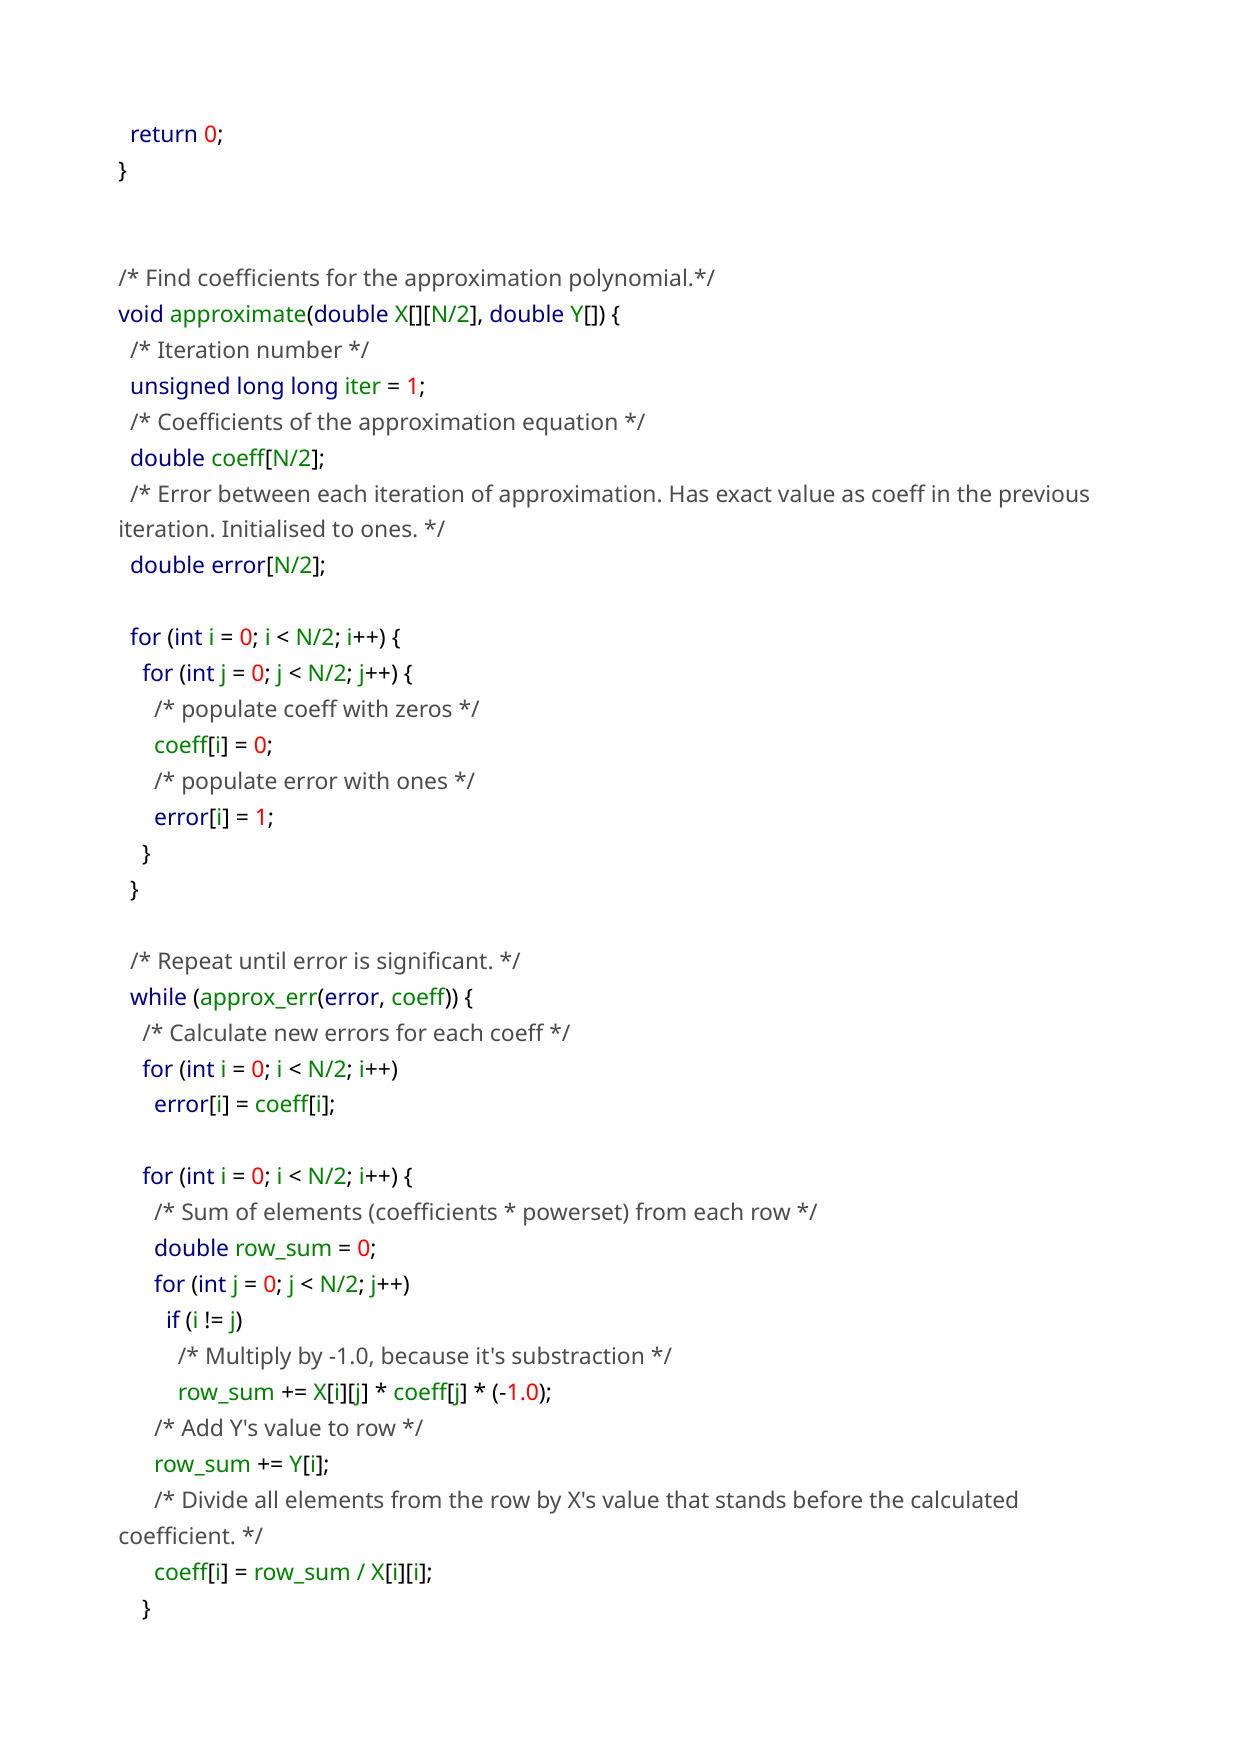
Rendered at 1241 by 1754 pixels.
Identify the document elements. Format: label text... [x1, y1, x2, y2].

text for (int i = 0; i < N/2; i++) { [118, 1160, 1122, 1192]
text double row_sum = 0; [118, 1232, 1122, 1263]
text /* Find coefficients for the approximation polynomial.*/ [118, 262, 1122, 293]
text row_sum += Y[i]; [118, 1448, 1122, 1479]
text while (approx_err(error, coeff)) { [118, 981, 1122, 1012]
text /* Repeat until error is significant. */ [118, 945, 1122, 976]
text for (int i = 0; i < N/2; i++) { [118, 621, 1122, 652]
text error[i] = 1; [118, 801, 1122, 832]
text return 0; [118, 118, 1122, 149]
text /* Coefficients of the approximation equation */ [118, 406, 1122, 437]
text /* Multiply by -1.0, because it's substraction */ [118, 1340, 1122, 1371]
text } [118, 1592, 1122, 1623]
text double coeff[N/2]; [118, 442, 1122, 473]
text if (i != j) [118, 1304, 1122, 1335]
text for (int j = 0; j < N/2; j++) { [118, 657, 1122, 688]
text for (int j = 0; j < N/2; j++) [118, 1268, 1122, 1299]
text /* Sum of elements (coefficients * powerset) from each row */ [118, 1196, 1122, 1227]
text } [118, 154, 1122, 185]
text } [118, 837, 1122, 868]
text /* populate coeff with zeros */ [118, 693, 1122, 724]
text double error[N/2]; [118, 549, 1122, 581]
text row_sum += X[i][j] * coeff[j] * (-1.0); [118, 1376, 1122, 1407]
text /* Add Y's value to row */ [118, 1412, 1122, 1443]
text /* Calculate new errors for each coeff */ [118, 1017, 1122, 1048]
text unsigned long long iter = 1; [118, 370, 1122, 401]
text error[i] = coeff[i]; [118, 1088, 1122, 1120]
text /* Iteration number */ [118, 334, 1122, 365]
text for (int i = 0; i < N/2; i++) [118, 1052, 1122, 1084]
text /* Error between each iteration of approximation. Has exact value as coeff in the previous iteration. Initialised to ones. */ [118, 477, 1122, 545]
text coeff[i] = 0; [118, 729, 1122, 760]
text /* populate error with ones */ [118, 765, 1122, 796]
text coeff[i] = row_sum / X[i][i]; [118, 1556, 1122, 1587]
text void approximate(double X[][N/2], double Y[]) { [118, 298, 1122, 329]
text } [118, 873, 1122, 904]
text /* Divide all elements from the row by X's value that stands before the calculated coefficient. */ [118, 1484, 1122, 1551]
